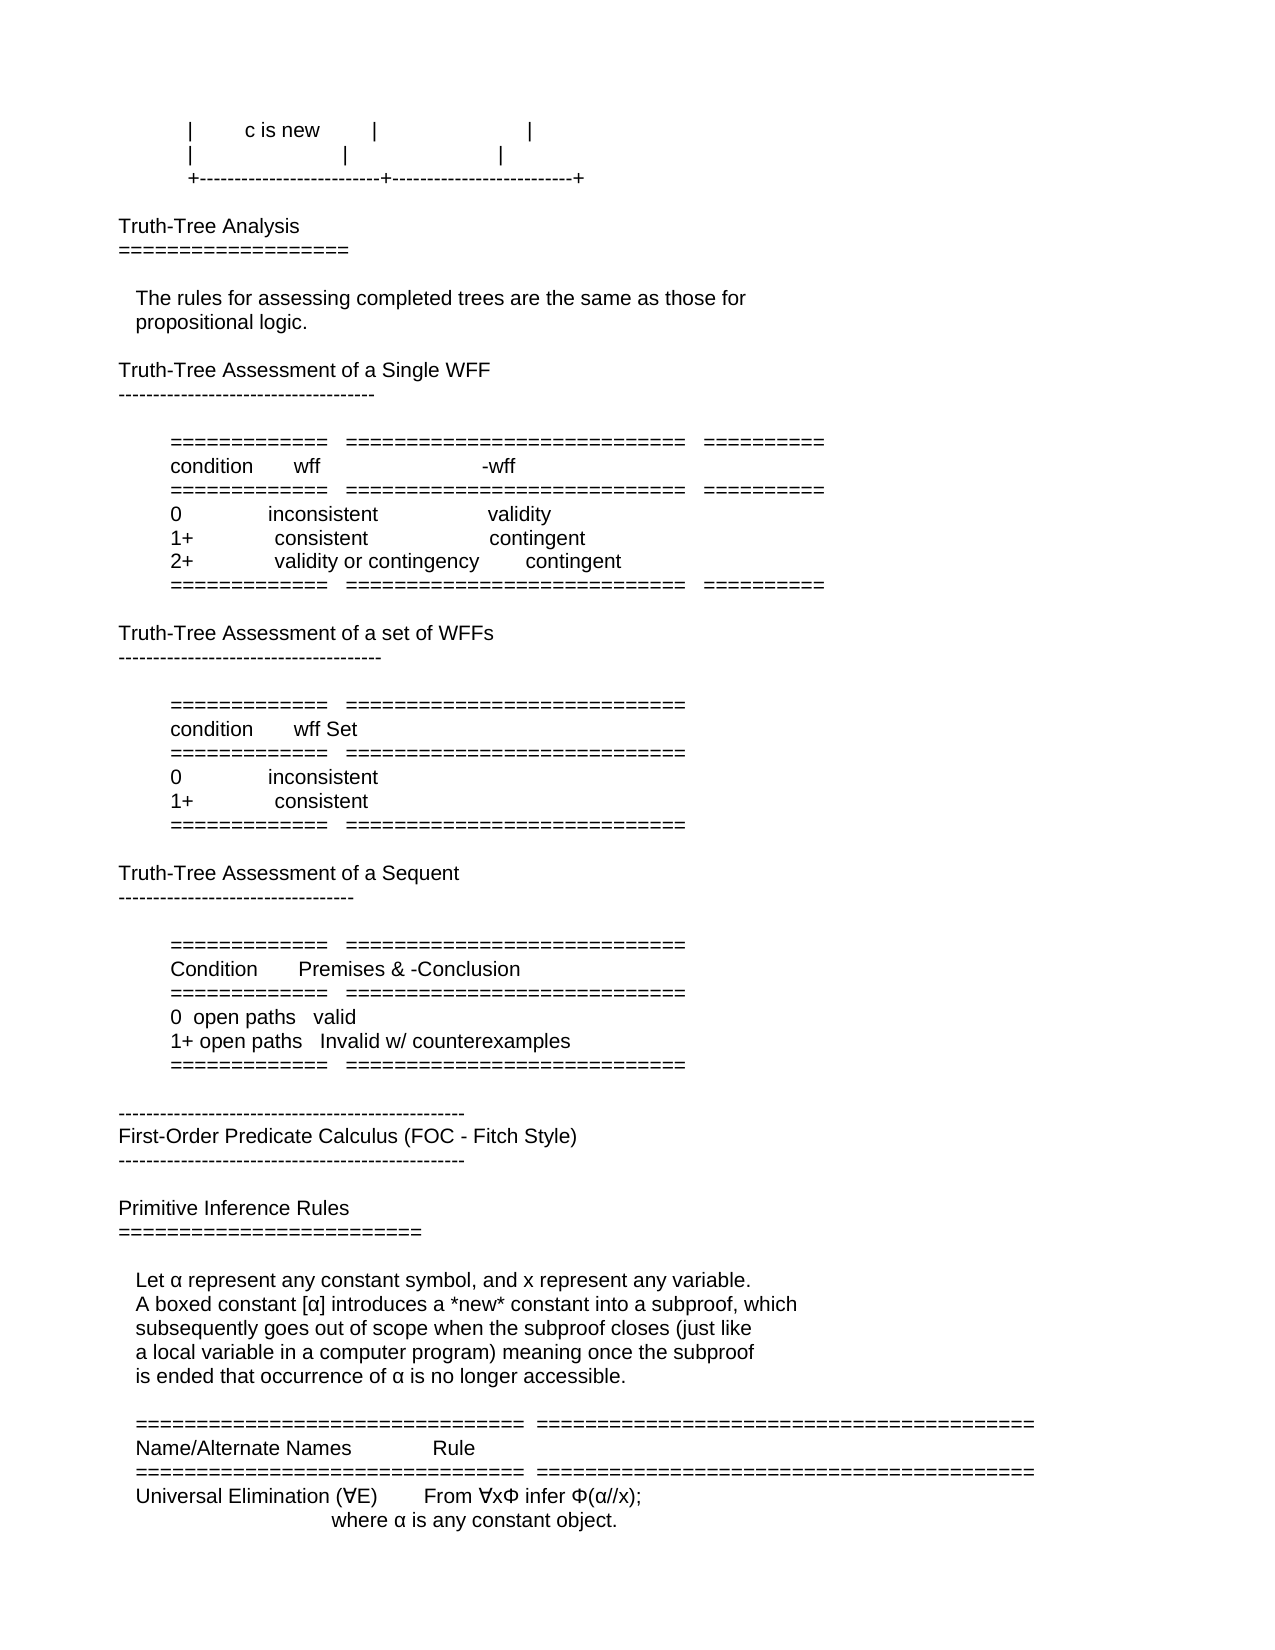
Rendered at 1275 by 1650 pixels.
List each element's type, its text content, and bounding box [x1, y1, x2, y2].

text condition wff -wff [118, 453, 1157, 477]
text | | | [118, 142, 1157, 166]
text ============= ============================ ========== [118, 573, 1157, 597]
text A boxed constant [α] introduces a *new* constant into a subproof, which [118, 1292, 1157, 1316]
text 2+ validity or contingency contingent [118, 549, 1157, 573]
text Truth-Tree Analysis [118, 214, 1157, 238]
text ============= ============================ [118, 693, 1157, 717]
text 0 inconsistent [118, 765, 1157, 789]
text Primitive Inference Rules [118, 1196, 1157, 1220]
text ============= ============================ [118, 981, 1157, 1004]
text is ended that occurrence of α is no longer accessible. [118, 1364, 1157, 1388]
text ============= ============================ [118, 933, 1157, 957]
text 1+ consistent contingent [118, 525, 1157, 549]
text -------------------------------------------------- [118, 1100, 1157, 1124]
text condition wff Set [118, 717, 1157, 741]
text ============= ============================ ========== [118, 477, 1157, 501]
text Truth-Tree Assessment of a Sequent [118, 861, 1157, 885]
text | c is new | | [118, 118, 1157, 142]
text ---------------------------------- [118, 885, 1157, 909]
text Name/Alternate Names Rule [118, 1436, 1157, 1460]
text subsequently goes out of scope when the subproof closes (just like [118, 1316, 1157, 1340]
text ============= ============================ ========== [118, 429, 1157, 453]
text 0 open paths valid [118, 1004, 1157, 1028]
text propositional logic. [118, 310, 1157, 334]
text where α is any constant object. [118, 1508, 1157, 1532]
text a local variable in a computer program) meaning once the subproof [118, 1340, 1157, 1364]
text ================================ ========================================= [118, 1412, 1157, 1436]
text ================================ ========================================= [118, 1460, 1157, 1484]
text 1+ consistent [118, 789, 1157, 813]
text Let α represent any constant symbol, and x represent any variable. [118, 1268, 1157, 1292]
text ============= ============================ [118, 741, 1157, 765]
text ============= ============================ [118, 813, 1157, 837]
text ============= ============================ [118, 1052, 1157, 1076]
text 0 inconsistent validity [118, 501, 1157, 525]
text 1+ open paths Invalid w/ counterexamples [118, 1028, 1157, 1052]
text The rules for assessing completed trees are the same as those for [118, 286, 1157, 310]
text =================== [118, 238, 1157, 262]
text Truth-Tree Assessment of a Single WFF [118, 358, 1157, 382]
text Universal Elimination (∀E) From ∀xΦ infer Φ(α//x); [118, 1484, 1157, 1508]
text ------------------------------------- [118, 382, 1157, 406]
text Condition Premises & -Conclusion [118, 957, 1157, 981]
text -------------------------------------- [118, 645, 1157, 669]
text +--------------------------+--------------------------+ [118, 166, 1157, 190]
text Truth-Tree Assessment of a set of WFFs [118, 621, 1157, 645]
text ========================= [118, 1220, 1157, 1244]
text First-Order Predicate Calculus (FOC - Fitch Style) [118, 1124, 1157, 1148]
text -------------------------------------------------- [118, 1148, 1157, 1172]
